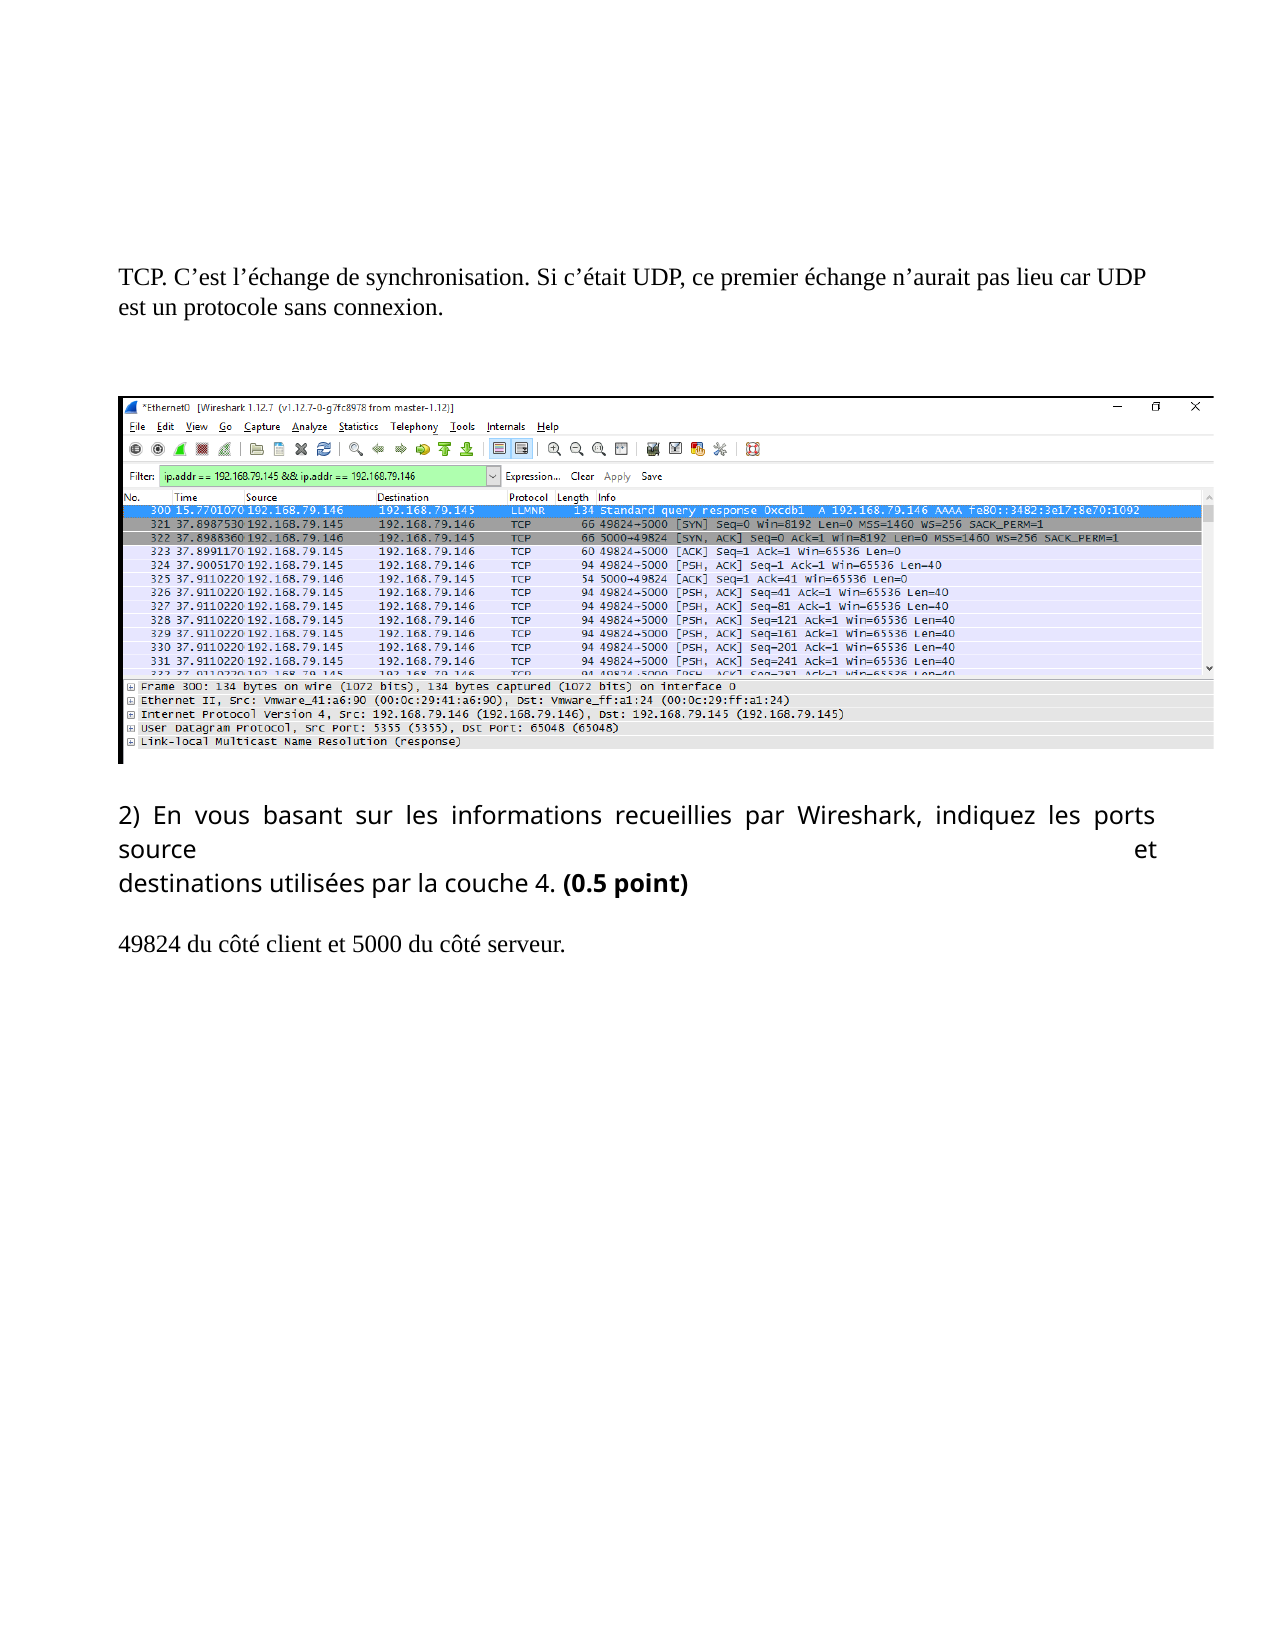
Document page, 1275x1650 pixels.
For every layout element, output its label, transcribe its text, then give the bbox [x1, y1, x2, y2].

text 49824 du côté client et 5000 du côté serveur. [118, 929, 1157, 958]
text TCP. C’est l’échange de synchronisation. Si c’était UDP, ce premier échange n’aurait pas lieu car UDP est un protocole sans connexion. [118, 262, 1157, 321]
text 2) En vous basant sur les informations recueillies par Wireshark, indiquez les ports source et destinations utilisées par la couche 4. (0.5 point) [118, 764, 1157, 900]
